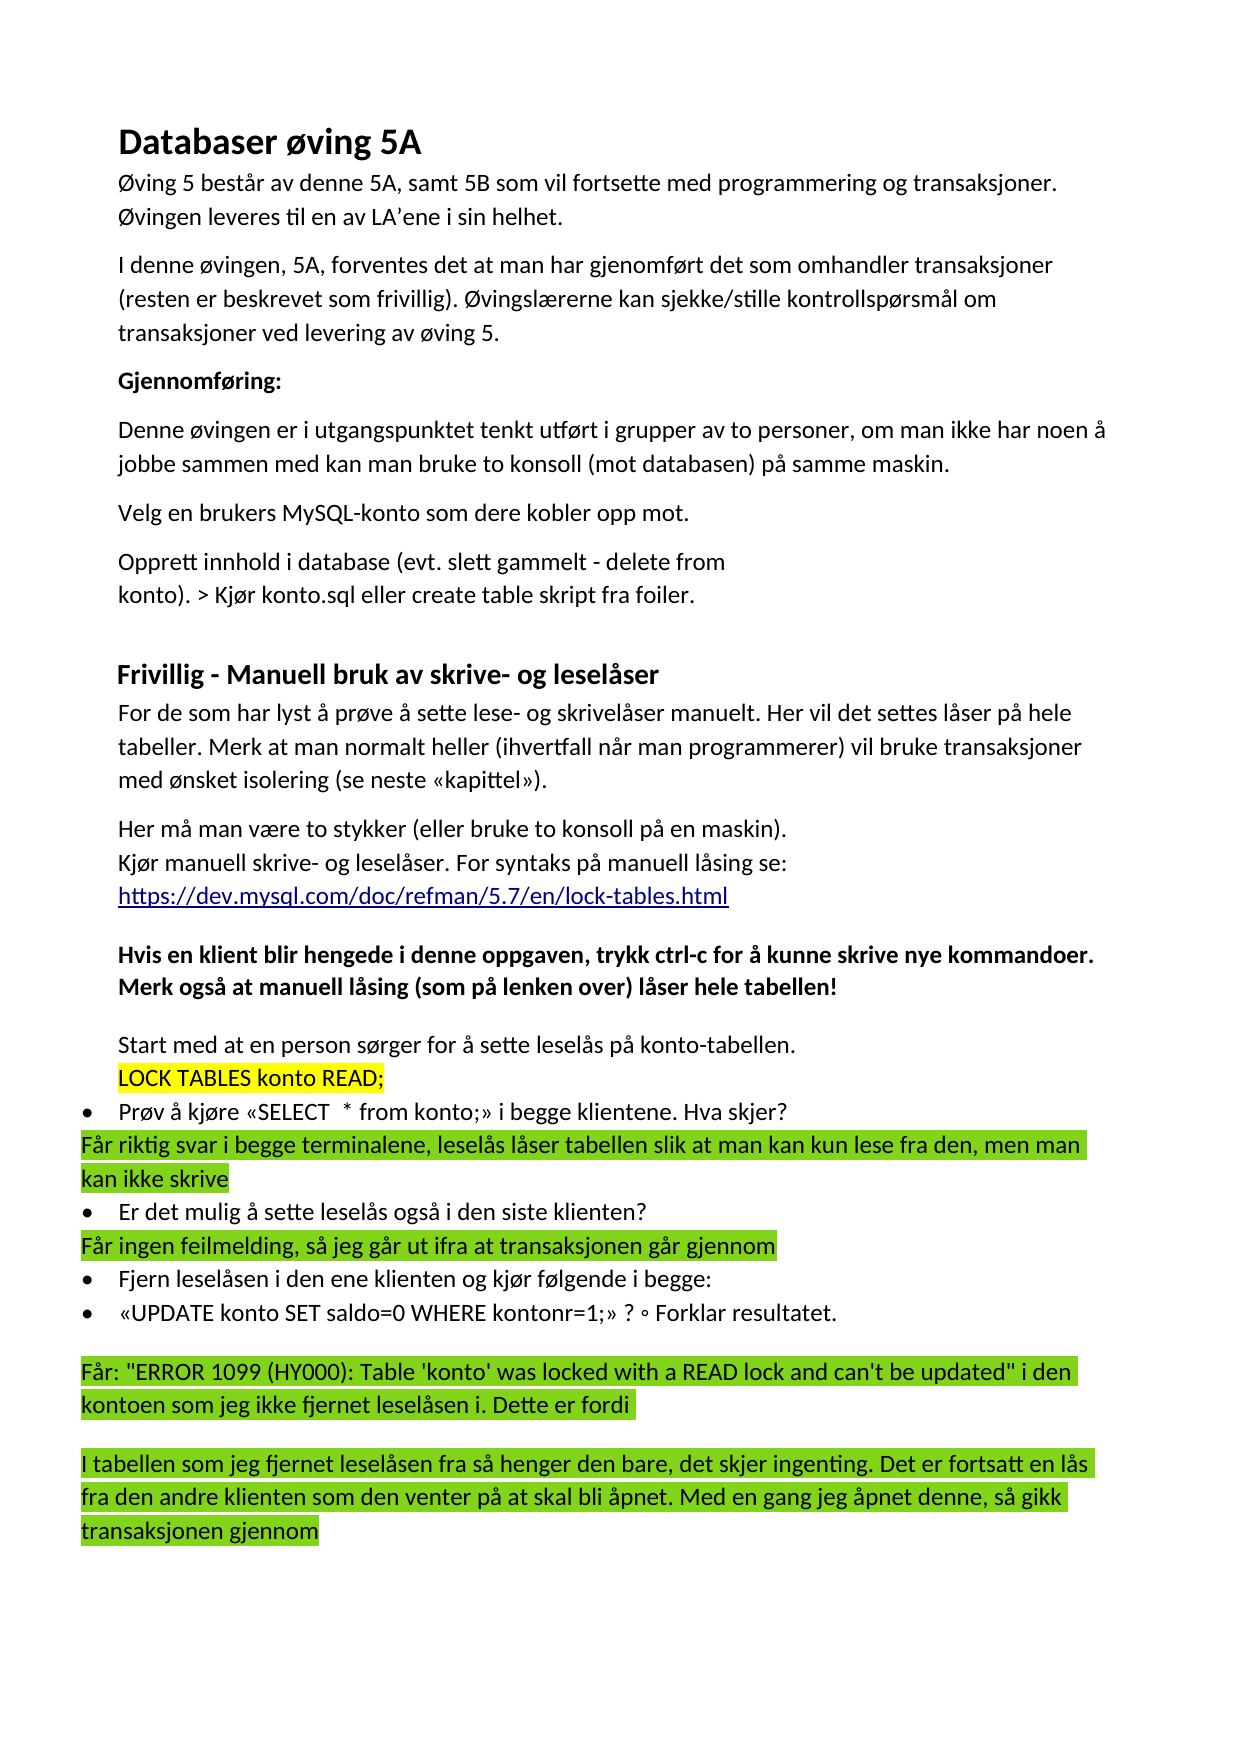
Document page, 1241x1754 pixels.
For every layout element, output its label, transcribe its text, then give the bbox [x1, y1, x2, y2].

text Øving 5 består av denne 5A, samt 5B som vil fortsette med programmering og transaksjoner. Øvingen leveres til en av LA’ene i sin helhet. [118, 167, 1121, 231]
text I denne øvingen, 5A, forventes det at man har gjenomført det som omhandler transaksjoner (resten er beskrevet som frivillig). Øvingslærerne kan sjekke/stille kontrollspørsmål om transaksjoner ved levering av øving 5. [118, 249, 1121, 347]
list Får: "ERROR 1099 (HY000): Table 'konto' was locked with a READ lock and can't be updated" i den kontoen som jeg ikke fjernet leselåsen i. Dette er fordi [81, 1356, 1121, 1420]
text Velg en brukers MySQL-konto som dere kobler opp mot. [118, 497, 1121, 527]
text Denne øvingen er i utgangspunktet tenkt utført i grupper av to personer, om man ikke har noen å jobbe sammen med kan man bruke to konsoll (mot databasen) på samme maskin. [118, 414, 1121, 478]
text Gjennomføring: [118, 366, 1121, 396]
list Prøv å kjøre «SELECT * from konto;» i begge klientene. Hva skjer? [81, 1096, 1121, 1126]
text Her må man være to stykker (eller bruke to konsoll på en maskin). Kjør manuell skrive- og leselåser. For syntaks på manuell låsing se: https://dev.mysql.com/doc/refman/5.7/en/lock-tables.html [118, 813, 828, 911]
list I tabellen som jeg fjernet leselåsen fra så henger den bare, det skjer ingenting. Det er fortsatt en lås fra den andre klienten som den venter på at skal bli åpnet. Med en gang jeg åpnet denne, så gikk transaksjonen gjennom [81, 1448, 1121, 1546]
text LOCK TABLES konto READ; [118, 1062, 1121, 1093]
list Er det mulig å sette leselås også i den siste klienten? [81, 1197, 1121, 1227]
list Får ingen feilmelding, så jeg går ut ifra at transaksjonen går gjennom [81, 1230, 1121, 1261]
text Opprett innhold i database (evt. slett gammelt - delete from konto). > Kjør konto.sql eller create table skript fra foiler. [118, 546, 803, 610]
list «UPDATE konto SET saldo=0 WHERE kontonr=1;» ? ◦ Forklar resultatet. [81, 1297, 1121, 1328]
subtitle Frivillig - Manuell bruk av skrive- og leselåser [117, 656, 1121, 692]
text Hvis en klient blir hengede i denne oppgaven, trykk ctrl-c for å kunne skrive nye kommandoer. Merk også at manuell låsing (som på lenken over) låser hele tabellen! [118, 939, 1121, 1002]
list Fjern leselåsen i den ene klienten og kjør følgende i begge: [81, 1264, 1121, 1294]
list Får riktig svar i begge terminalene, leselås låser tabellen slik at man kan kun lese fra den, men man kan ikke skrive [81, 1129, 1121, 1193]
text For de som har lyst å prøve å sette lese- og skrivelåser manuelt. Her vil det settes låser på hele tabeller. Merk at man normalt heller (ihvertfall når man programmerer) vil bruke transaksjoner med ønsket isolering (se neste «kapittel»). [118, 697, 1121, 795]
text Start med at en person sørger for å sette leselås på konto-tabellen. [118, 1029, 1121, 1059]
text Databaser øving 5A [118, 118, 1121, 164]
